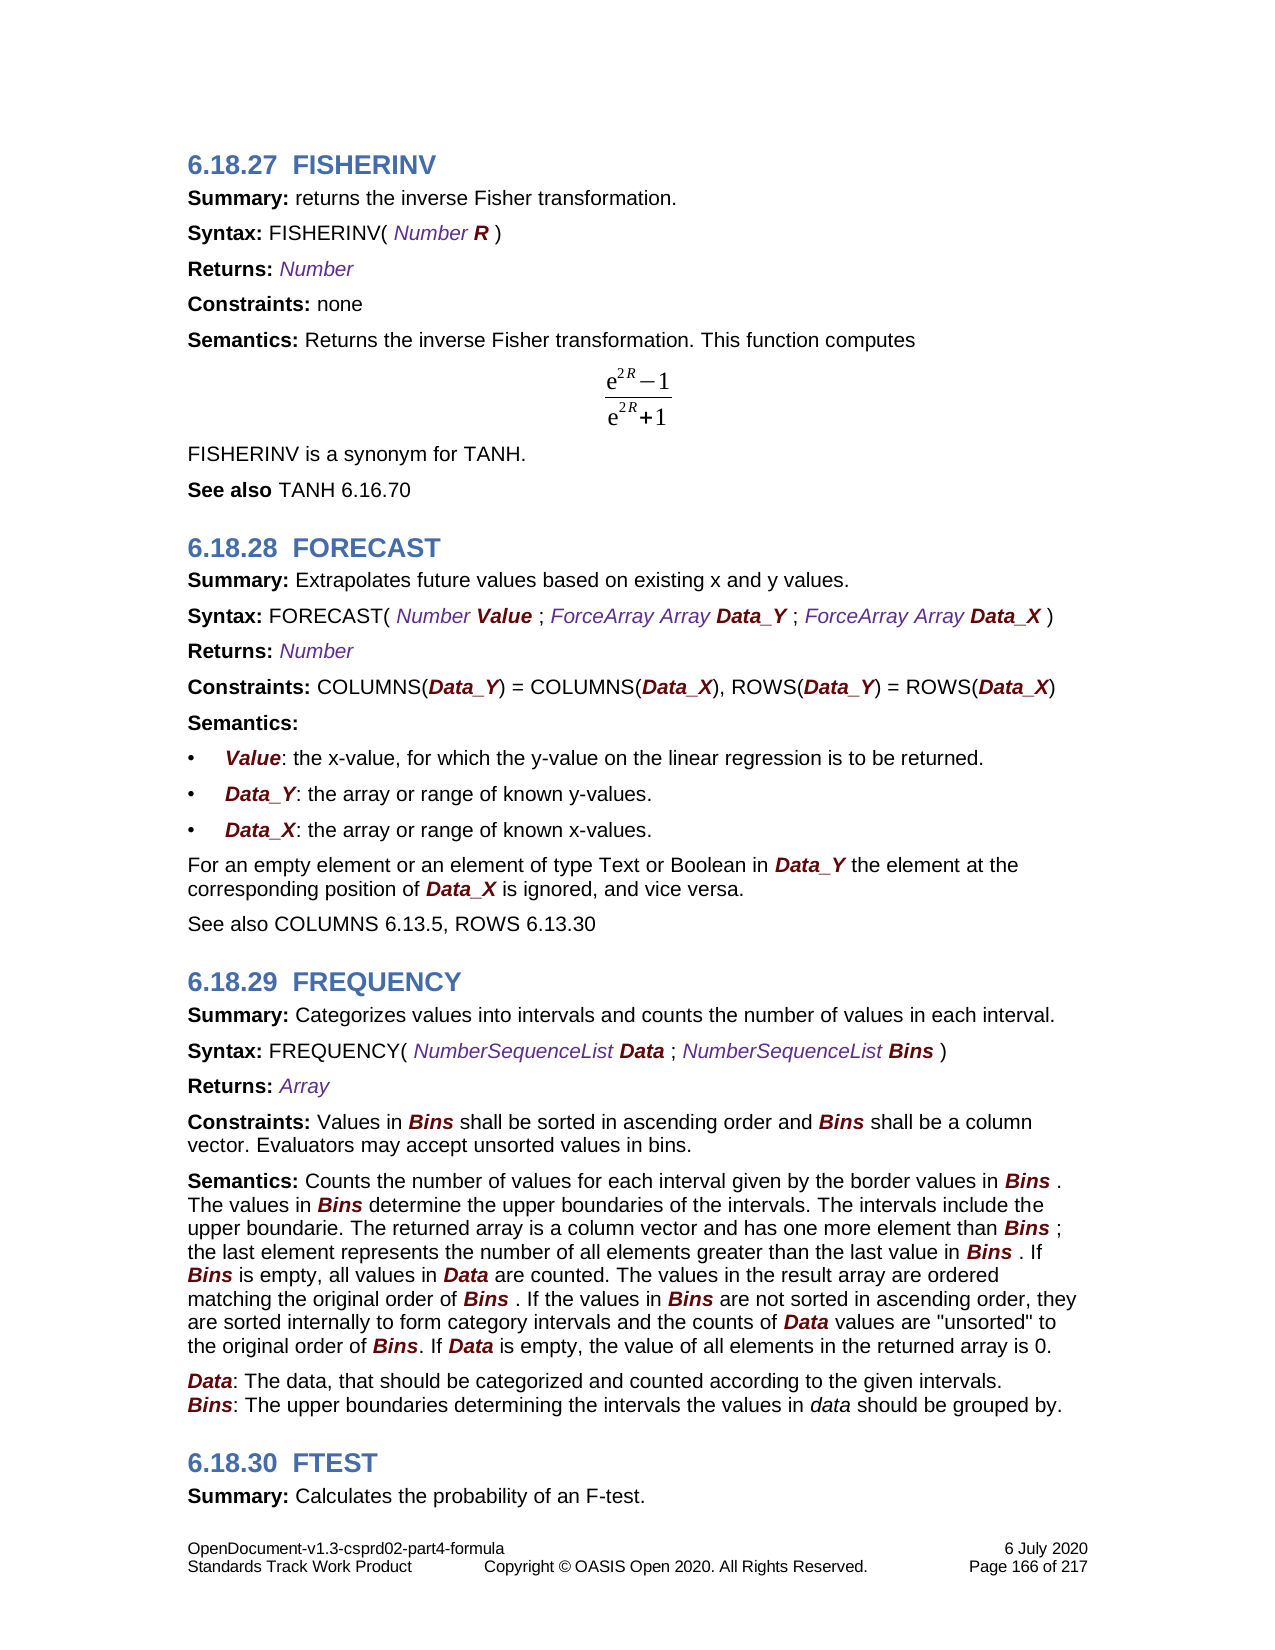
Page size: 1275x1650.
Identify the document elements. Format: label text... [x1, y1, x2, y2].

list Data_Y: the array or range of known y-values. [187, 782, 1088, 806]
text Syntax: FORECAST( Number Value ; ForceArray Array Data_Y ; ForceArray Array Data_X ) [187, 604, 1088, 628]
subtitle FISHERINV [187, 150, 1088, 180]
text Returns: Number [187, 257, 1088, 281]
text Semantics: [187, 711, 1088, 735]
text FISHERINV is a synonym for TANH. [187, 442, 1088, 466]
text See also TANH 6.16.70 [187, 478, 1088, 502]
text Summary: Categorizes values into intervals and counts the number of values in each interval. [187, 1003, 1088, 1027]
text Semantics: Returns the inverse Fisher transformation. This function computes [187, 328, 1088, 352]
text For an empty element or an element of type Text or Boolean in Data_Y the element at the corresponding position of Data_X is ignored, and vice versa. [187, 854, 1088, 901]
text Syntax: FISHERINV( Number R ) [187, 222, 1088, 245]
text Data: The data, that should be categorized and counted according to the given intervals. Bins: The upper boundaries determining the intervals the values in data should be grouped by. [187, 1370, 1088, 1417]
text Summary: returns the inverse Fisher transformation. [187, 186, 1088, 209]
text Returns: Array [187, 1075, 1088, 1098]
subtitle FORECAST [187, 533, 1088, 563]
text See also COLUMNS 6.13.5, ROWS 6.13.30 [187, 913, 1088, 936]
subtitle FTEST [187, 1448, 1088, 1478]
text Syntax: FREQUENCY( NumberSequenceList Data ; NumberSequenceList Bins ) [187, 1039, 1088, 1063]
text Constraints: COLUMNS(Data_Y) = COLUMNS(Data_X), ROWS(Data_Y) = ROWS(Data_X) [187, 676, 1088, 699]
subtitle FREQUENCY [187, 967, 1088, 997]
list Data_X: the array or range of known x-values. [187, 818, 1088, 842]
text Constraints: Values in Bins shall be sorted in ascending order and Bins shall be a column vector. Evaluators may accept unsorted values in bins. [187, 1110, 1088, 1157]
text Constraints: none [187, 293, 1088, 316]
text Semantics: Counts the number of values for each interval given by the border values in Bins . The values in Bins determine the upper boundaries of the intervals. The intervals include the upper boundarie. The returned array is a column vector and has one more element than Bins ; the last element represents the number of all elements greater than the last value in Bins . If Bins is empty, all values in Data are counted. The values in the result array are ordered matching the original order of Bins . If the values in Bins are not sorted in ascending order, they are sorted internally to form category intervals and the counts of Data values are "unsorted" to the original order of Bins. If Data is empty, the value of all elements in the returned array is 0. [187, 1169, 1088, 1358]
text Summary: Extrapolates future values based on existing x and y values. [187, 569, 1088, 592]
list Value: the x-value, for which the y-value on the linear regression is to be returned. [187, 747, 1088, 770]
text Returns: Number [187, 640, 1088, 663]
text Summary: Calculates the probability of an F-test. [187, 1484, 1088, 1508]
